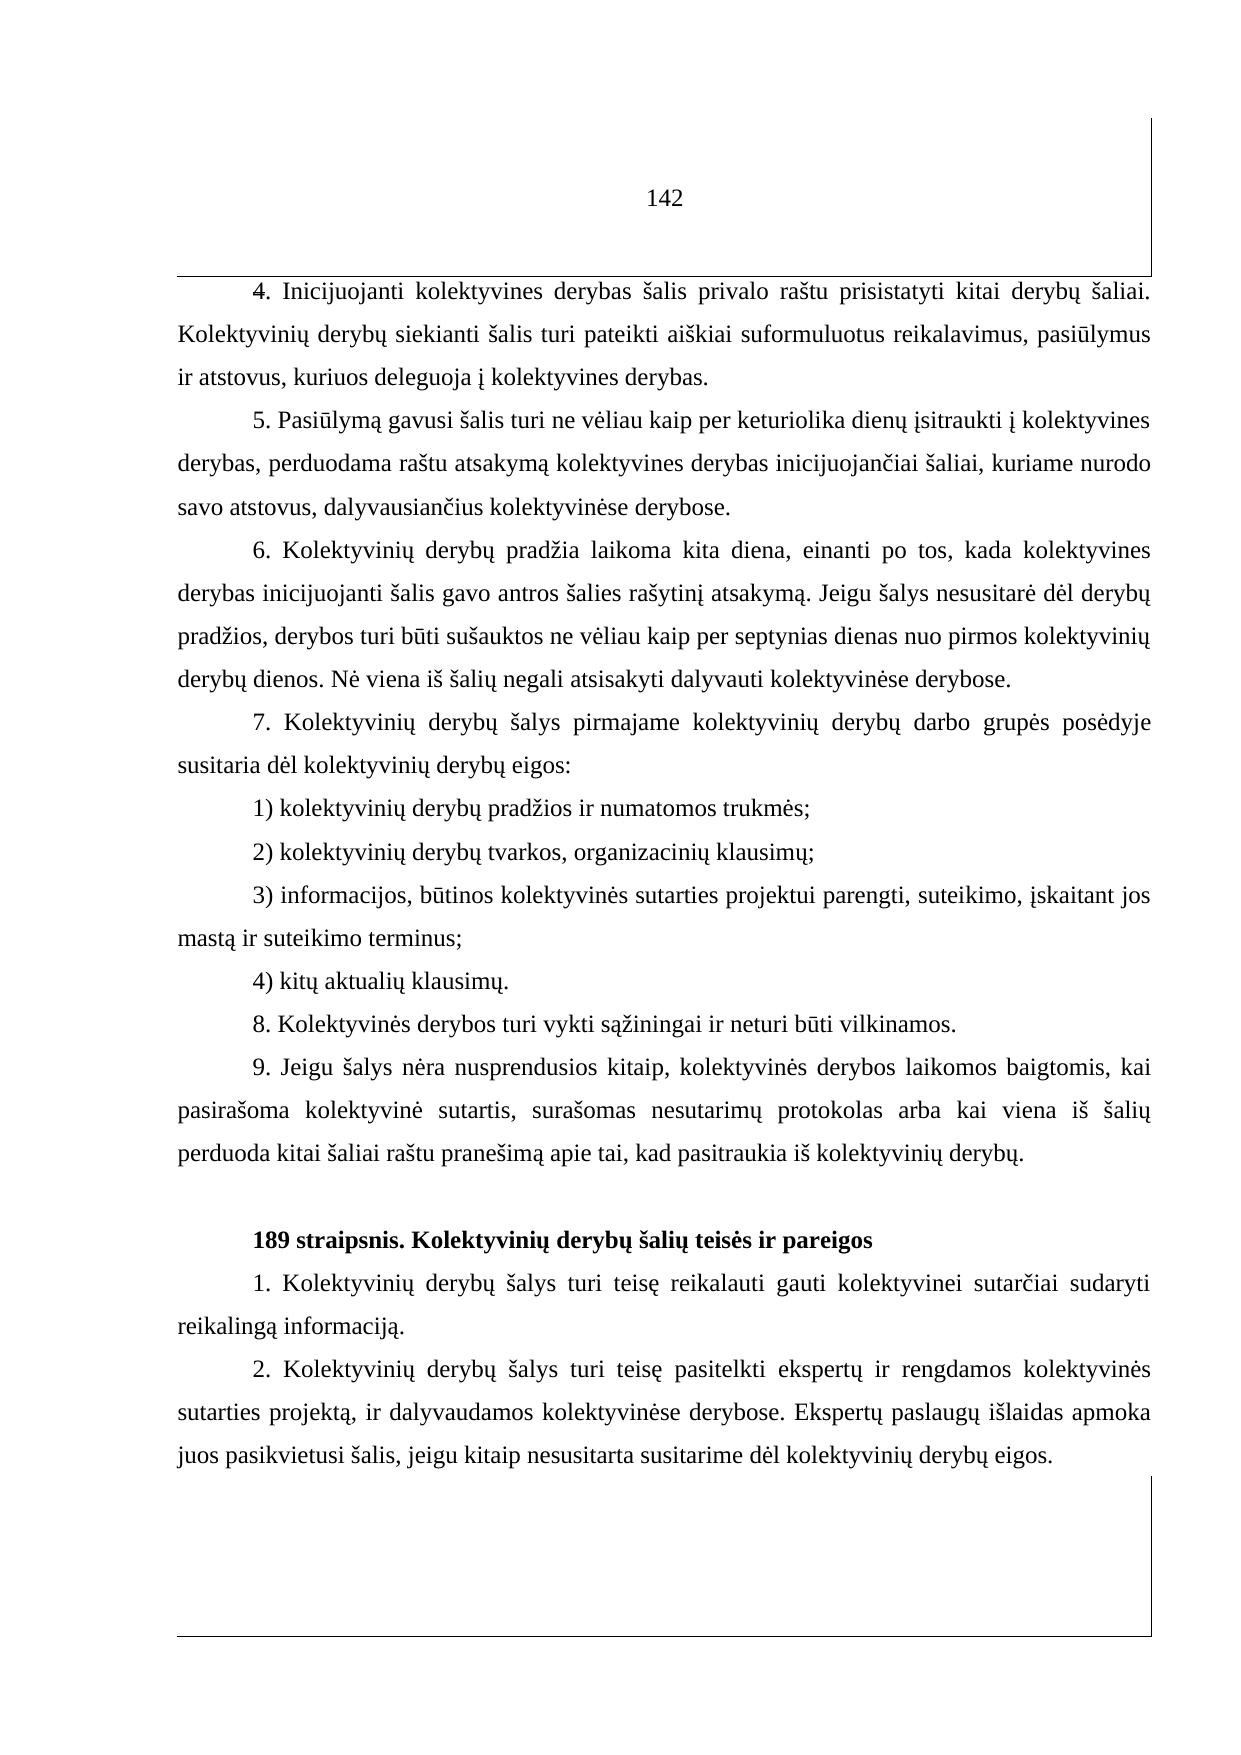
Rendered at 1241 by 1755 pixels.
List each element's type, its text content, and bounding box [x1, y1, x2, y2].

text 4. Inicijuojanti kolektyvines derybas šalis privalo raštu prisistatyti kitai derybų šaliai. Kolektyvinių derybų siekianti šalis turi pateikti aiškiai suformuluotus reikalavimus, pasiūlymus ir atstovus, kuriuos deleguoja į kolektyvines derybas. [177, 276, 1152, 391]
text 7. Kolektyvinių derybų šalys pirmajame kolektyvinių derybų darbo grupės posėdyje susitaria dėl kolektyvinių derybų eigos: [177, 707, 1152, 779]
text 5. Pasiūlymą gavusi šalis turi ne vėliau kaip per keturiolika dienų įsitraukti į kolektyvines derybas, perduodama raštu atsakymą kolektyvines derybas inicijuojančiai šaliai, kuriame nurodo savo atstovus, dalyvausiančius kolektyvinėse derybose. [177, 405, 1152, 520]
text 6. Kolektyvinių derybų pradžia laikoma kita diena, einanti po tos, kada kolektyvines derybas inicijuojanti šalis gavo antros šalies rašytinį atsakymą. Jeigu šalys nesusitarė dėl derybų pradžios, derybos turi būti sušauktos ne vėliau kaip per septynias dienas nuo pirmos kolektyvinių derybų dienos. Nė viena iš šalių negali atsisakyti dalyvauti kolektyvinėse derybose. [177, 535, 1152, 693]
text 2. Kolektyvinių derybų šalys turi teisę pasitelkti ekspertų ir rengdamos kolektyvinės sutarties projektą, ir dalyvaudamos kolektyvinėse derybose. Ekspertų paslaugų išlaidas apmoka juos pasikvietusi šalis, jeigu kitaip nesusitarta susitarime dėl kolektyvinių derybų eigos. [177, 1354, 1152, 1469]
text 1) kolektyvinių derybų pradžios ir numatomos trukmės; [177, 793, 1152, 822]
text 8. Kolektyvinės derybos turi vykti sąžiningai ir neturi būti vilkinamos. [177, 1009, 1152, 1038]
text 9. Jeigu šalys nėra nusprendusios kitaip, kolektyvinės derybos laikomos baigtomis, kai pasirašoma kolektyvinė sutartis, surašomas nesutarimų protokolas arba kai viena iš šalių perduoda kitai šaliai raštu pranešimą apie tai, kad pasitraukia iš kolektyvinių derybų. [177, 1052, 1152, 1167]
text 2) kolektyvinių derybų tvarkos, organizacinių klausimų; [177, 837, 1152, 865]
text 189 straipsnis. Kolektyvinių derybų šalių teisės ir pareigos [177, 1225, 1152, 1253]
text 1. Kolektyvinių derybų šalys turi teisę reikalauti gauti kolektyvinei sutarčiai sudaryti reikalingą informaciją. [177, 1268, 1152, 1340]
text 4) kitų aktualių klausimų. [177, 966, 1152, 995]
text 3) informacijos, būtinos kolektyvinės sutarties projektui parengti, suteikimo, įskaitant jos mastą ir suteikimo terminus; [177, 880, 1152, 952]
